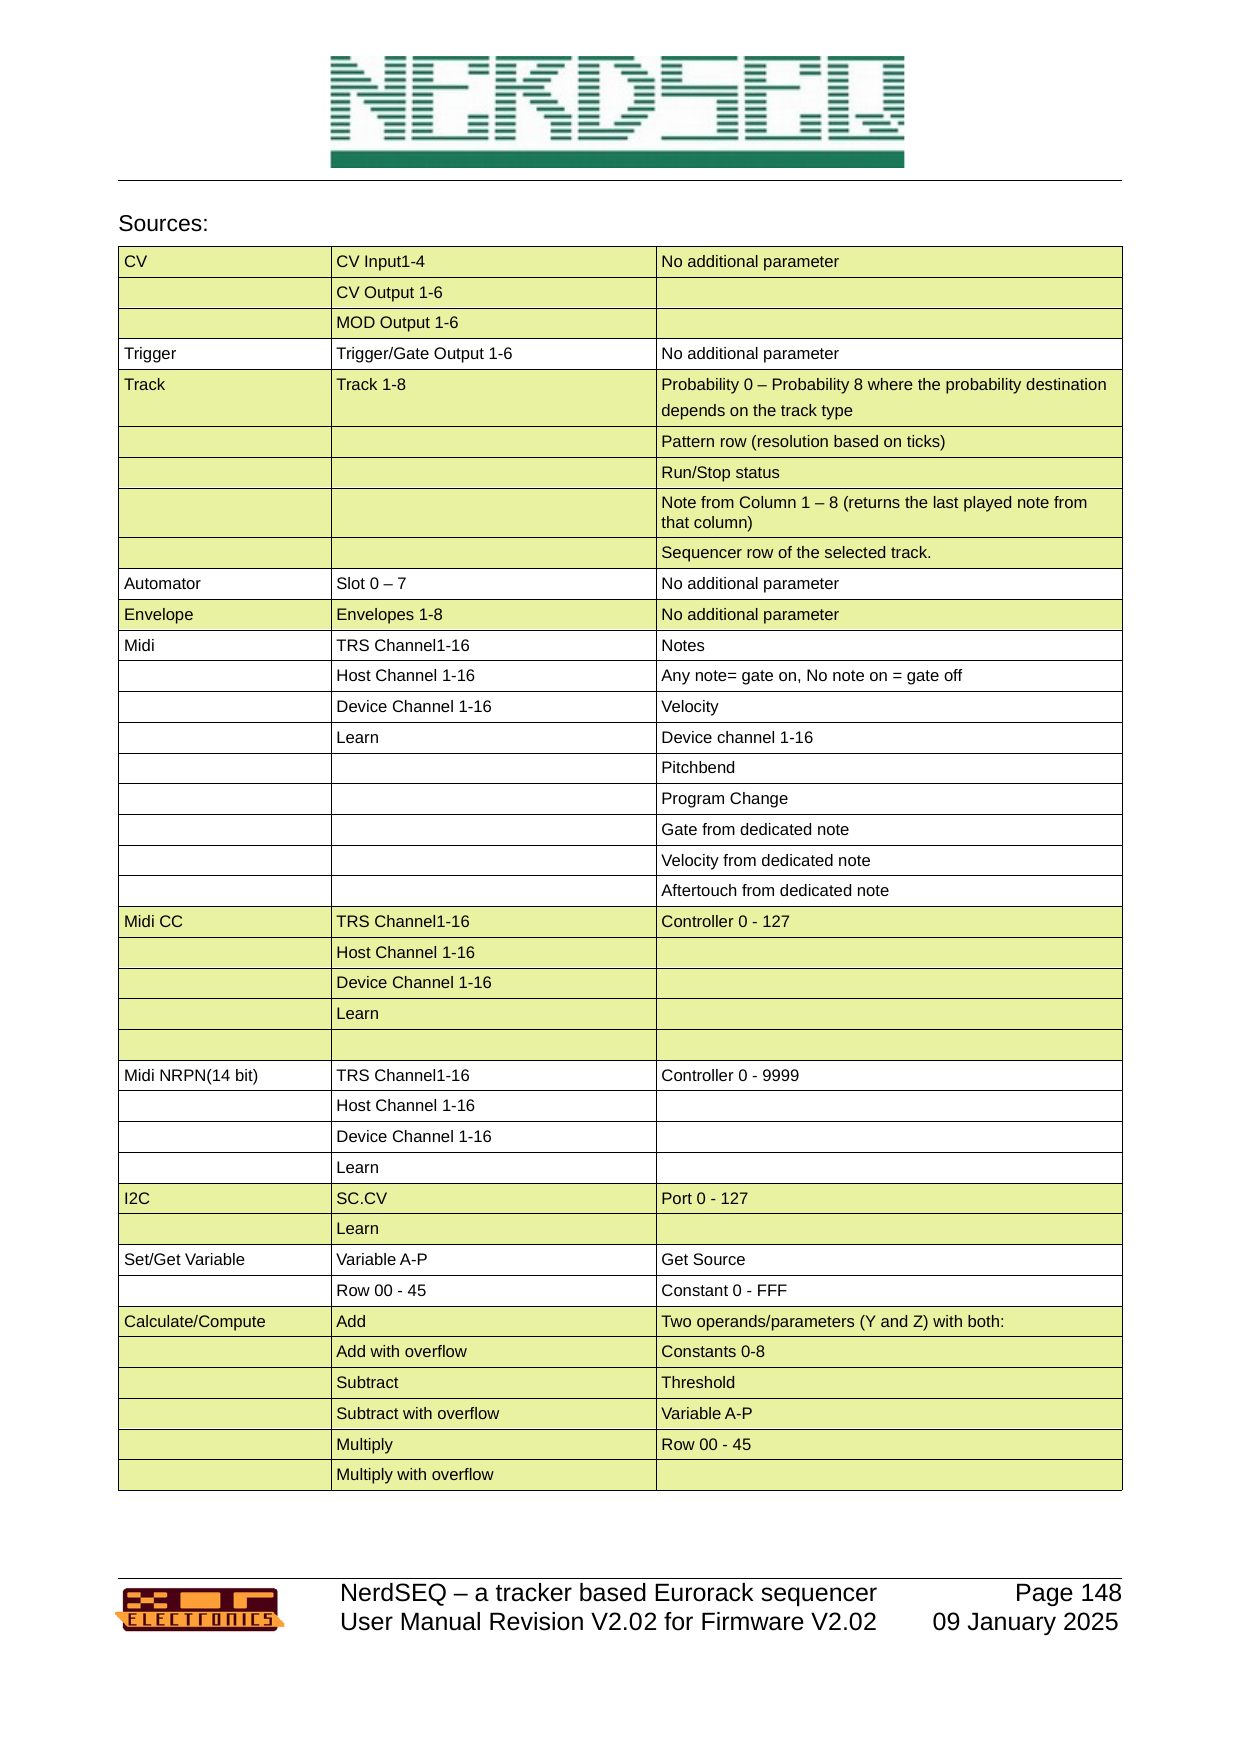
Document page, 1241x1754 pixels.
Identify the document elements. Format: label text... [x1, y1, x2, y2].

table_cell Pattern row (resolution based on ticks) [657, 427, 1122, 457]
table_cell Device Channel 1-16 [332, 969, 656, 998]
table_cell Device Channel 1-16 [332, 692, 656, 722]
table_cell [119, 458, 331, 487]
table_cell [657, 969, 1122, 998]
table_cell Velocity from dedicated note [657, 846, 1122, 875]
table_cell Controller 0 - 127 [657, 907, 1122, 937]
table_cell Trigger/Gate Output 1-6 [332, 339, 656, 369]
table_cell [119, 1337, 331, 1367]
table_cell [119, 309, 331, 338]
table_cell Host Channel 1-16 [332, 938, 656, 967]
table_cell Constants 0-8 [657, 1337, 1122, 1367]
table_cell Note from Column 1 – 8 (returns the last played note from that column) [657, 489, 1122, 537]
table_cell [119, 999, 331, 1029]
table_cell [119, 1091, 331, 1121]
table_cell [119, 1030, 331, 1060]
table_cell Notes [657, 631, 1122, 660]
table_cell Pitchbend [657, 754, 1122, 783]
table_cell [332, 754, 656, 783]
table_cell Envelope [119, 600, 331, 629]
table_cell [119, 489, 331, 537]
table_cell [119, 661, 331, 691]
table_cell [332, 784, 656, 814]
table_cell Subtract with overflow [332, 1399, 656, 1428]
table_cell Envelopes 1-8 [332, 600, 656, 629]
table_cell Midi CC [119, 907, 331, 937]
table_cell [657, 1214, 1122, 1244]
table_cell Calculate/Compute [119, 1307, 331, 1336]
table_header No additional parameter [657, 247, 1122, 277]
table_cell Set/Get Variable [119, 1245, 331, 1275]
table_cell [657, 278, 1122, 307]
table_cell [119, 846, 331, 875]
table_cell Variable A-P [657, 1399, 1122, 1428]
table_cell Host Channel 1-16 [332, 661, 656, 691]
table_cell Probability 0 – Probability 8 where the probability destination depends on the track type [657, 370, 1122, 426]
table_cell I2C [119, 1184, 331, 1213]
table_cell Add with overflow [332, 1337, 656, 1367]
table_cell [332, 489, 656, 537]
table_cell Port 0 - 127 [657, 1184, 1122, 1213]
table_cell Gate from dedicated note [657, 815, 1122, 844]
table_cell [657, 1091, 1122, 1121]
table_cell No additional parameter [657, 339, 1122, 369]
table_cell Track 1-8 [332, 370, 656, 426]
table_cell [657, 1122, 1122, 1152]
table_cell Learn [332, 1214, 656, 1244]
table_cell No additional parameter [657, 600, 1122, 629]
table_cell Midi [119, 631, 331, 660]
picture [330, 56, 905, 168]
table_cell [657, 1030, 1122, 1060]
table_cell SC.CV [332, 1184, 656, 1213]
table_cell Any note= gate on, No note on = gate off [657, 661, 1122, 691]
table_cell [332, 815, 656, 844]
table_cell Trigger [119, 339, 331, 369]
table_cell Track [119, 370, 331, 426]
table_cell [657, 938, 1122, 967]
table_cell Row 00 - 45 [657, 1430, 1122, 1459]
table_cell [119, 815, 331, 844]
table_cell Device channel 1-16 [657, 723, 1122, 752]
table_cell No additional parameter [657, 569, 1122, 599]
table_cell [332, 458, 656, 487]
table_cell Multiply [332, 1430, 656, 1459]
table_cell [332, 427, 656, 457]
table_cell TRS Channel1-16 [332, 907, 656, 937]
table_cell [119, 692, 331, 722]
table_cell Multiply with overflow [332, 1460, 656, 1490]
table_cell [119, 784, 331, 814]
table_cell [657, 1153, 1122, 1183]
table_cell Sequencer row of the selected track. [657, 538, 1122, 568]
table_cell [119, 723, 331, 752]
table_cell [119, 427, 331, 457]
table_cell [657, 309, 1122, 338]
table_header CV [119, 247, 331, 277]
table_cell Row 00 - 45 [332, 1276, 656, 1306]
table_cell Variable A-P [332, 1245, 656, 1275]
table_cell [119, 278, 331, 307]
table_cell [119, 969, 331, 998]
table_cell [119, 1399, 331, 1428]
table_cell Subtract [332, 1368, 656, 1398]
table_cell CV Output 1-6 [332, 278, 656, 307]
table_cell TRS Channel1-16 [332, 631, 656, 660]
table_cell Constant 0 - FFF [657, 1276, 1122, 1306]
table_cell TRS Channel1-16 [332, 1061, 656, 1090]
table_cell Learn [332, 1153, 656, 1183]
table_cell [119, 876, 331, 906]
table_cell [119, 1214, 331, 1244]
table_cell [119, 1122, 331, 1152]
table_cell Two operands/parameters (Y and Z) with both: [657, 1307, 1122, 1336]
table_cell Midi NRPN(14 bit) [119, 1061, 331, 1090]
table_cell [657, 1460, 1122, 1490]
table_cell Automator [119, 569, 331, 599]
table_cell [332, 876, 656, 906]
table_header CV Input1-4 [332, 247, 656, 277]
table_cell [119, 754, 331, 783]
table_cell [332, 1030, 656, 1060]
table_cell [119, 538, 331, 568]
table_cell Run/Stop status [657, 458, 1122, 487]
table_cell [119, 1460, 331, 1490]
text Sources: [118, 209, 1122, 236]
table_cell [332, 846, 656, 875]
table_cell Device Channel 1-16 [332, 1122, 656, 1152]
table_cell Learn [332, 723, 656, 752]
table_cell Add [332, 1307, 656, 1336]
table_cell [119, 1153, 331, 1183]
table_cell Get Source [657, 1245, 1122, 1275]
table_cell Learn [332, 999, 656, 1029]
table_cell [119, 938, 331, 967]
table_cell Aftertouch from dedicated note [657, 876, 1122, 906]
table_cell MOD Output 1-6 [332, 309, 656, 338]
table_cell Host Channel 1-16 [332, 1091, 656, 1121]
table_cell Controller 0 - 9999 [657, 1061, 1122, 1090]
table_cell Program Change [657, 784, 1122, 814]
table_cell [119, 1430, 331, 1459]
table_cell [119, 1276, 331, 1306]
table_cell Threshold [657, 1368, 1122, 1398]
table_cell [657, 999, 1122, 1029]
table_cell Velocity [657, 692, 1122, 722]
table_cell [119, 1368, 331, 1398]
table_cell Slot 0 – 7 [332, 569, 656, 599]
table_cell [332, 538, 656, 568]
picture [115, 1584, 285, 1634]
